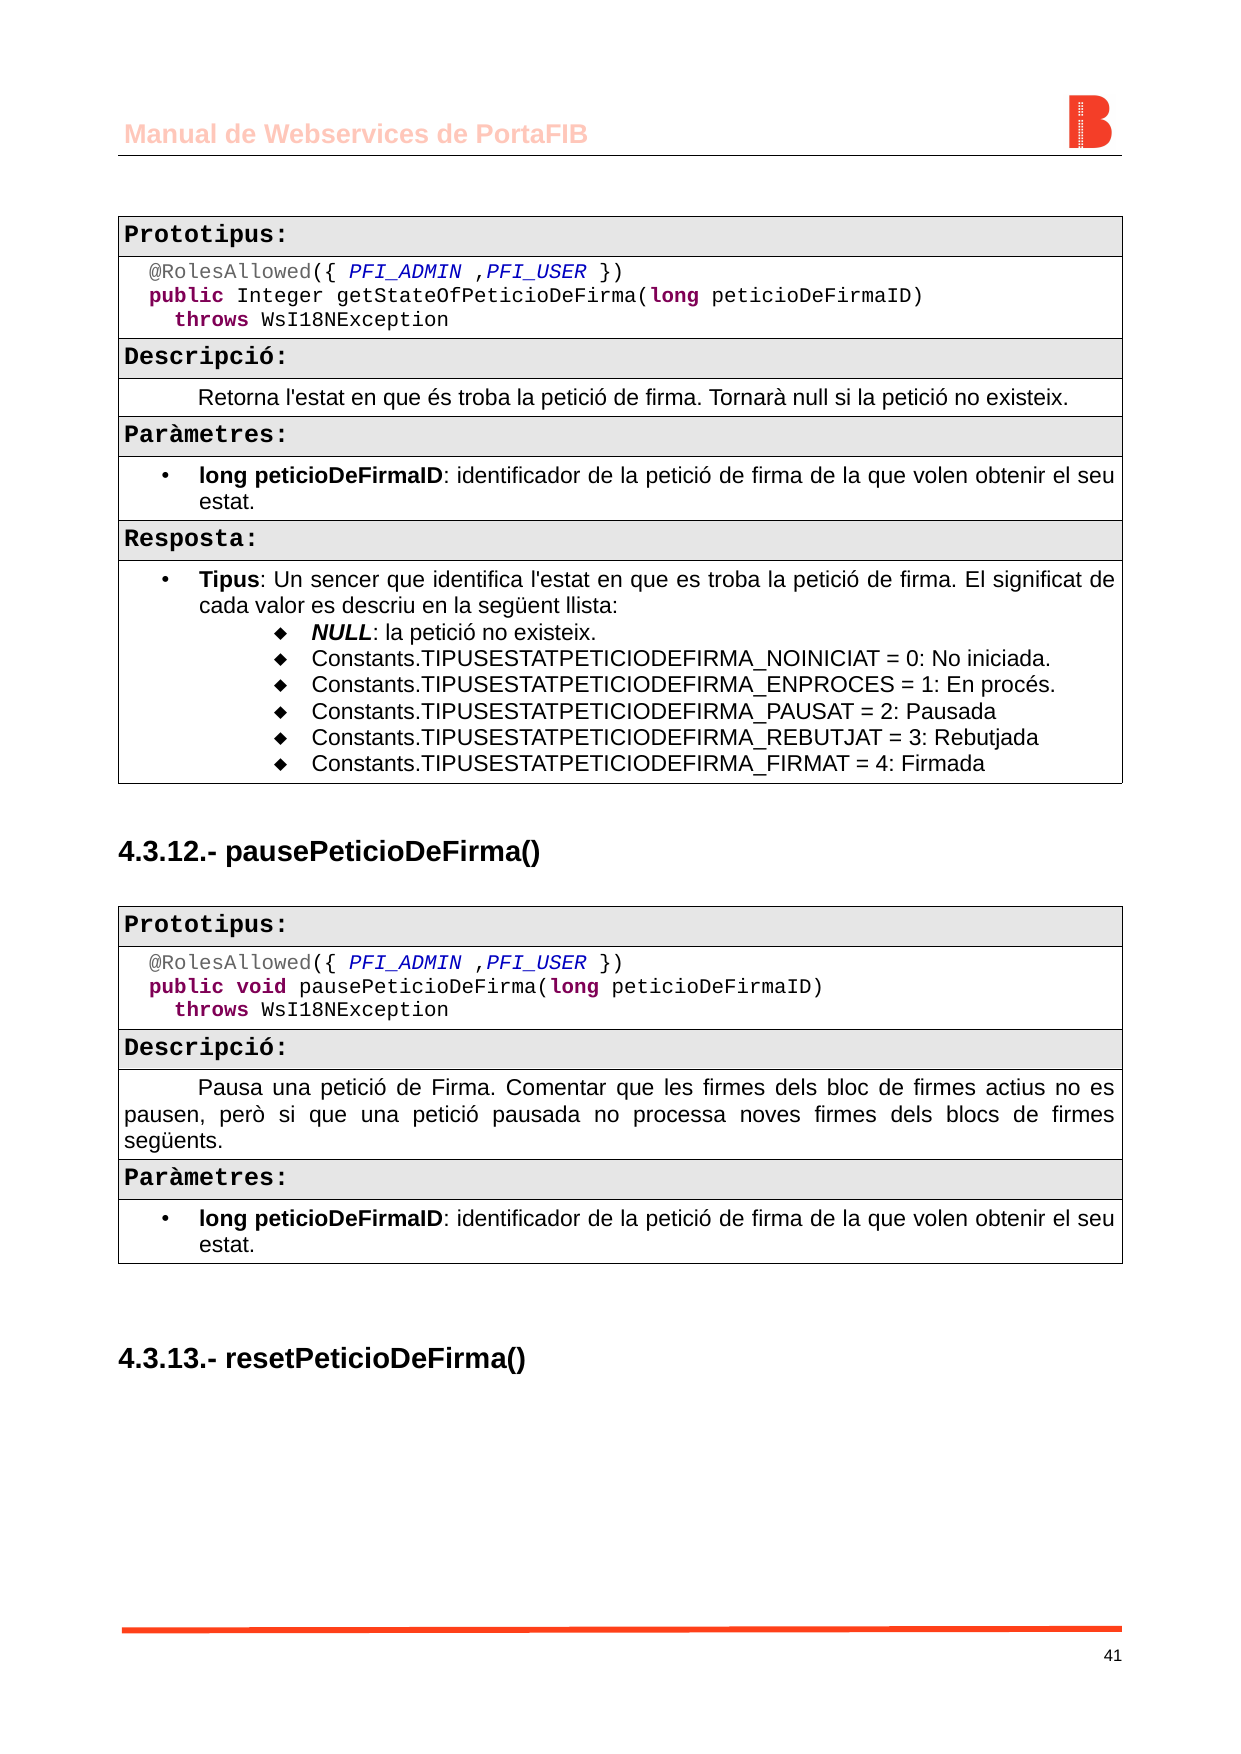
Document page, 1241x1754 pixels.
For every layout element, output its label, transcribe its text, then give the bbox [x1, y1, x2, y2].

table_cell long peticioDeFirmaID: identificador de la petició de firma de la que volen obtenir el seu estat. [119, 457, 1122, 520]
table_cell Resposta: [119, 521, 1122, 560]
table_cell Pausa una petició de Firma. Comentar que les firmes dels bloc de firmes actius no es pausen, però si que una petició pausada no processa noves firmes dels blocs de firmes següents. [119, 1070, 1122, 1159]
table_cell Tipus: Un sencer que identifica l'estat en que es troba la petició de firma. El significat de cada valor es descriu en la següent llista: NULL: la petició no existeix. Constants.TIPUSESTATPETICIODEFIRMA_NOINICIAT = 0: No iniciada. Constants.TIPUSESTATPETICIODEFIRMA_ENPROCES = 1: En procés. Constants.TIPUSESTATPETICIODEFIRMA_PAUSAT = 2: Pausada Constants.TIPUSESTATPETICIODEFIRMA_REBUTJAT = 3: Rebutjada Constants.TIPUSESTATPETICIODEFIRMA_FIRMAT = 4: Firmada [119, 561, 1122, 782]
table_cell Descripció: [119, 1030, 1122, 1068]
table_cell Descripció: [119, 339, 1122, 378]
table_header Prototipus: [119, 907, 1122, 946]
subtitle pausePeticioDeFirma() [118, 834, 1122, 867]
table_cell Paràmetres: [119, 417, 1122, 456]
subtitle resetPeticioDeFirma() [118, 1341, 1122, 1375]
table_header Prototipus: [119, 217, 1122, 256]
table_cell Paràmetres: [119, 1160, 1122, 1199]
picture [1063, 94, 1117, 150]
table_cell long peticioDeFirmaID: identificador de la petició de firma de la que volen obtenir el seu estat. [119, 1200, 1122, 1263]
table_cell @RolesAllowed({ PFI_ADMIN ,PFI_USER }) public void pausePeticioDeFirma(long peticioDeFirmaID) throws WsI18NException [119, 947, 1122, 1029]
table_cell @RolesAllowed({ PFI_ADMIN ,PFI_USER }) public Integer getStateOfPeticioDeFirma(long peticioDeFirmaID) throws WsI18NException [119, 257, 1122, 338]
table_cell Retorna l'estat en que és troba la petició de firma. Tornarà null si la petició no existeix. [119, 379, 1122, 416]
